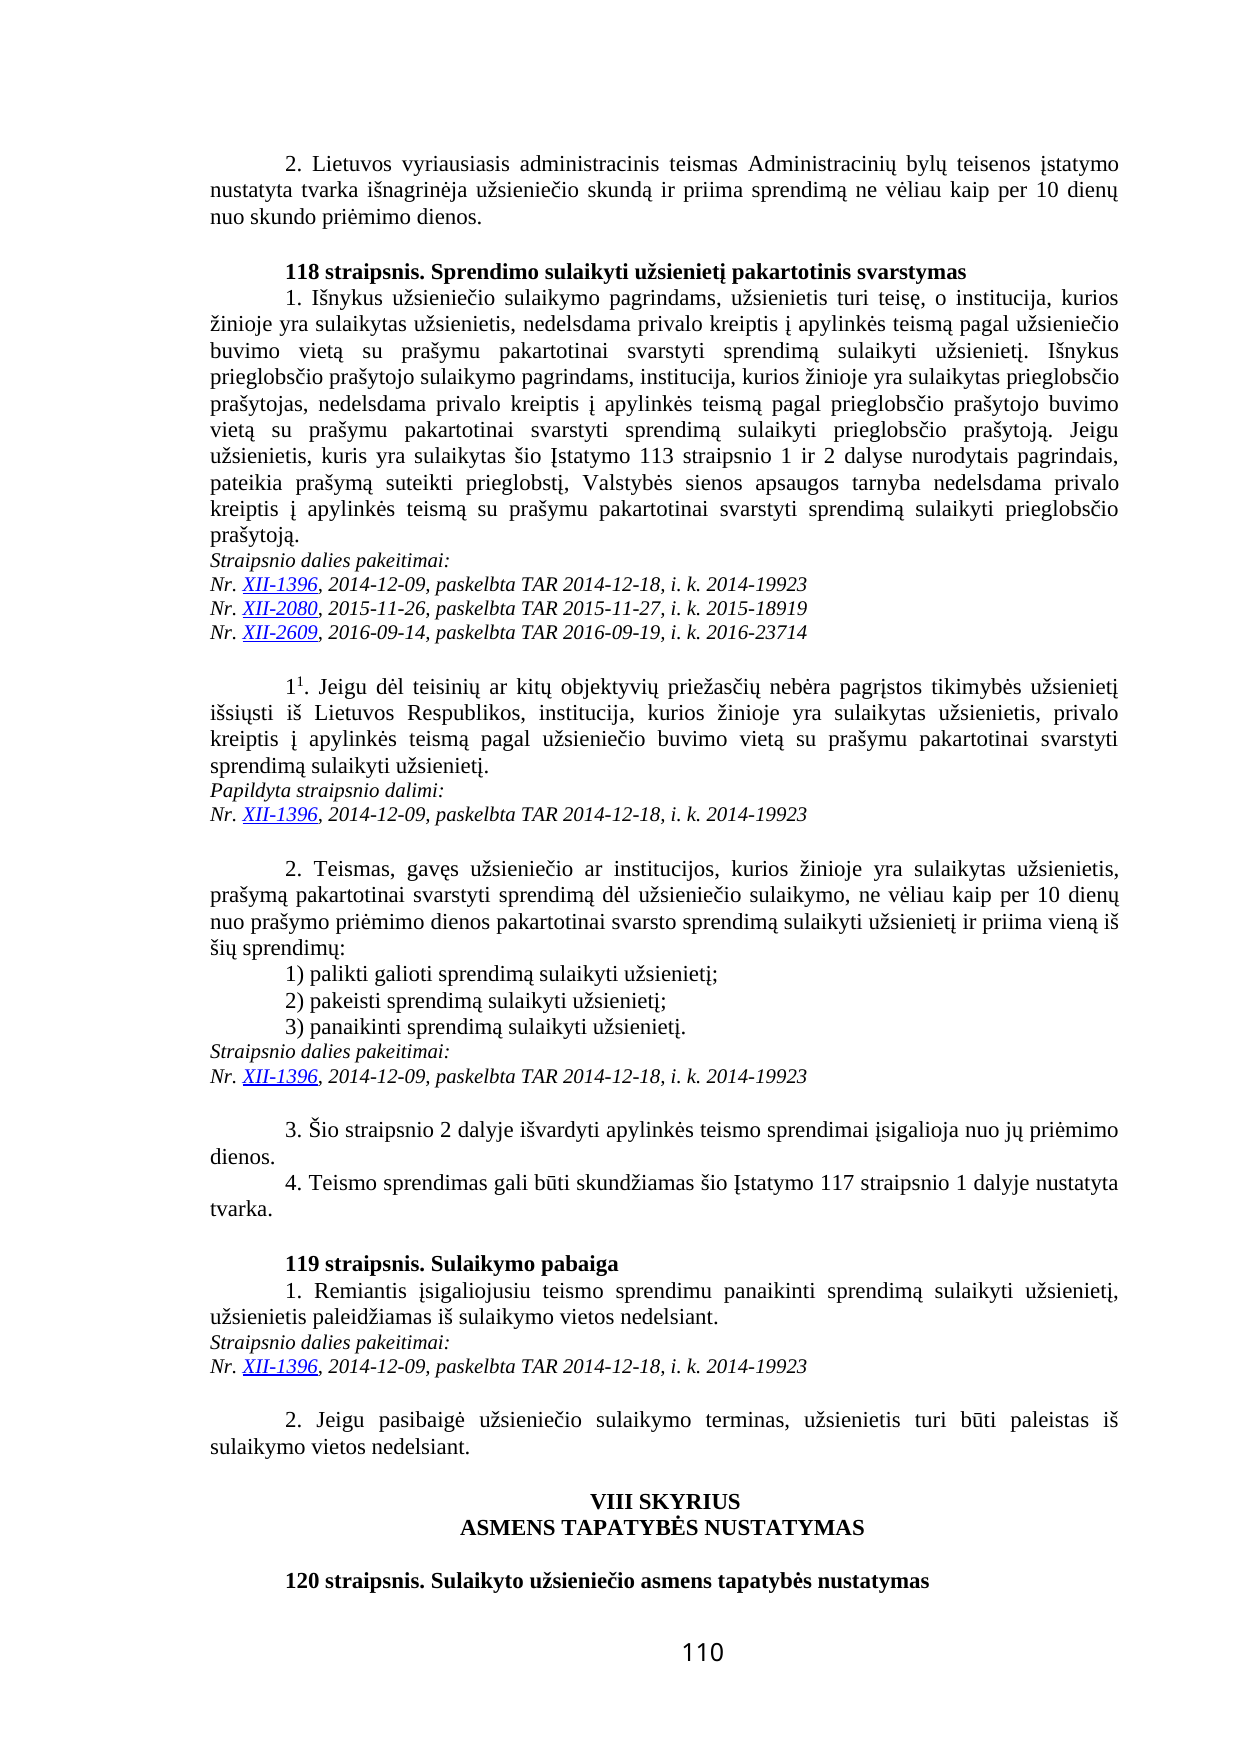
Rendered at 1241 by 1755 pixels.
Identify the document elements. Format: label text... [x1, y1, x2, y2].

text 3) panaikinti sprendimą sulaikyti užsienietį. [210, 1013, 1120, 1039]
text Papildyta straipsnio dalimi: [210, 778, 1120, 802]
text Straipsnio dalies pakeitimai: [210, 548, 1120, 572]
text 119 straipsnis. Sulaikymo pabaiga [210, 1251, 1120, 1277]
text 118 straipsnis. Sprendimo sulaikyti užsienietį pakartotinis svarstymas [210, 258, 1120, 284]
text VIII SKYRIUS [210, 1488, 1120, 1514]
text 4. Teismo sprendimas gali būti skundžiamas šio Įstatymo 117 straipsnio 1 dalyje nustatyta tvarka. [210, 1169, 1120, 1222]
text 1) palikti galioti sprendimą sulaikyti užsienietį; [210, 960, 1120, 987]
text Straipsnio dalies pakeitimai: [210, 1039, 1120, 1063]
text 1. Remiantis įsigaliojusiu teismo sprendimu panaikinti sprendimą sulaikyti užsienietį, užsienietis paleidžiamas iš sulaikymo vietos nedelsiant. [210, 1277, 1120, 1329]
text 2. Teismas, gavęs užsieniečio ar institucijos, kurios žinioje yra sulaikytas užsienietis, prašymą pakartotinai svarstyti sprendimą dėl užsieniečio sulaikymo, ne vėliau kaip per 10 dienų nuo prašymo priėmimo dienos pakartotinai svarsto sprendimą sulaikyti užsienietį ir priima vieną iš šių sprendimų: [210, 855, 1120, 960]
text 2. Lietuvos vyriausiasis administracinis teismas Administracinių bylų teisenos įstatymo nustatyta tvarka išnagrinėja užsieniečio skundą ir priima sprendimą ne vėliau kaip per 10 dienų nuo skundo priėmimo dienos. [210, 150, 1120, 229]
text 2) pakeisti sprendimą sulaikyti užsienietį; [210, 987, 1120, 1013]
text Nr. XII-2609, 2016-09-14, paskelbta TAR 2016-09-19, i. k. 2016-23714 [210, 620, 1120, 644]
text 2. Jeigu pasibaigė užsieniečio sulaikymo terminas, užsienietis turi būti paleistas iš sulaikymo vietos nedelsiant. [210, 1406, 1120, 1459]
text 3. Šio straipsnio 2 dalyje išvardyti apylinkės teismo sprendimai įsigalioja nuo jų priėmimo dienos. [210, 1116, 1120, 1169]
text Nr. XII-1396, 2014-12-09, paskelbta TAR 2014-12-18, i. k. 2014-19923 [210, 1063, 1120, 1088]
text Straipsnio dalies pakeitimai: [210, 1329, 1120, 1354]
text 11. Jeigu dėl teisinių ar kitų objektyvių priežasčių nebėra pagrįstos tikimybės užsienietį išsiųsti iš Lietuvos Respublikos, institucija, kurios žinioje yra sulaikytas užsienietis, privalo kreiptis į apylinkės teismą pagal užsieniečio buvimo vietą su prašymu pakartotinai svarstyti sprendimą sulaikyti užsienietį. [210, 673, 1120, 778]
text Nr. XII-1396, 2014-12-09, paskelbta TAR 2014-12-18, i. k. 2014-19923 [210, 1354, 1120, 1378]
text Nr. XII-1396, 2014-12-09, paskelbta TAR 2014-12-18, i. k. 2014-19923 [210, 572, 1120, 596]
text Nr. XII-2080, 2015-11-26, paskelbta TAR 2015-11-27, i. k. 2015-18919 [210, 596, 1120, 620]
text Nr. XII-1396, 2014-12-09, paskelbta TAR 2014-12-18, i. k. 2014-19923 [210, 802, 1120, 826]
text ASMENS TAPATYBĖS NUSTATYMAS [210, 1514, 1120, 1541]
text 1. Išnykus užsieniečio sulaikymo pagrindams, užsienietis turi teisę, o institucija, kurios žinioje yra sulaikytas užsienietis, nedelsdama privalo kreiptis į apylinkės teismą pagal užsieniečio buvimo vietą su prašymu pakartotinai svarstyti sprendimą sulaikyti užsienietį. Išnykus prieglobsčio prašytojo sulaikymo pagrindams, institucija, kurios žinioje yra sulaikytas prieglobsčio prašytojas, nedelsdama privalo kreiptis į apylinkės teismą pagal prieglobsčio prašytojo buvimo vietą su prašymu pakartotinai svarstyti sprendimą sulaikyti prieglobsčio prašytoją. Jeigu užsienietis, kuris yra sulaikytas šio Įstatymo 113 straipsnio 1 ir 2 dalyse nurodytais pagrindais, pateikia prašymą suteikti prieglobstį, Valstybės sienos apsaugos tarnyba nedelsdama privalo kreiptis į apylinkės teismą su prašymu pakartotinai svarstyti sprendimą sulaikyti prieglobsčio prašytoją. [210, 284, 1120, 548]
text 120 straipsnis. Sulaikyto užsieniečio asmens tapatybės nustatymas [210, 1567, 1120, 1593]
